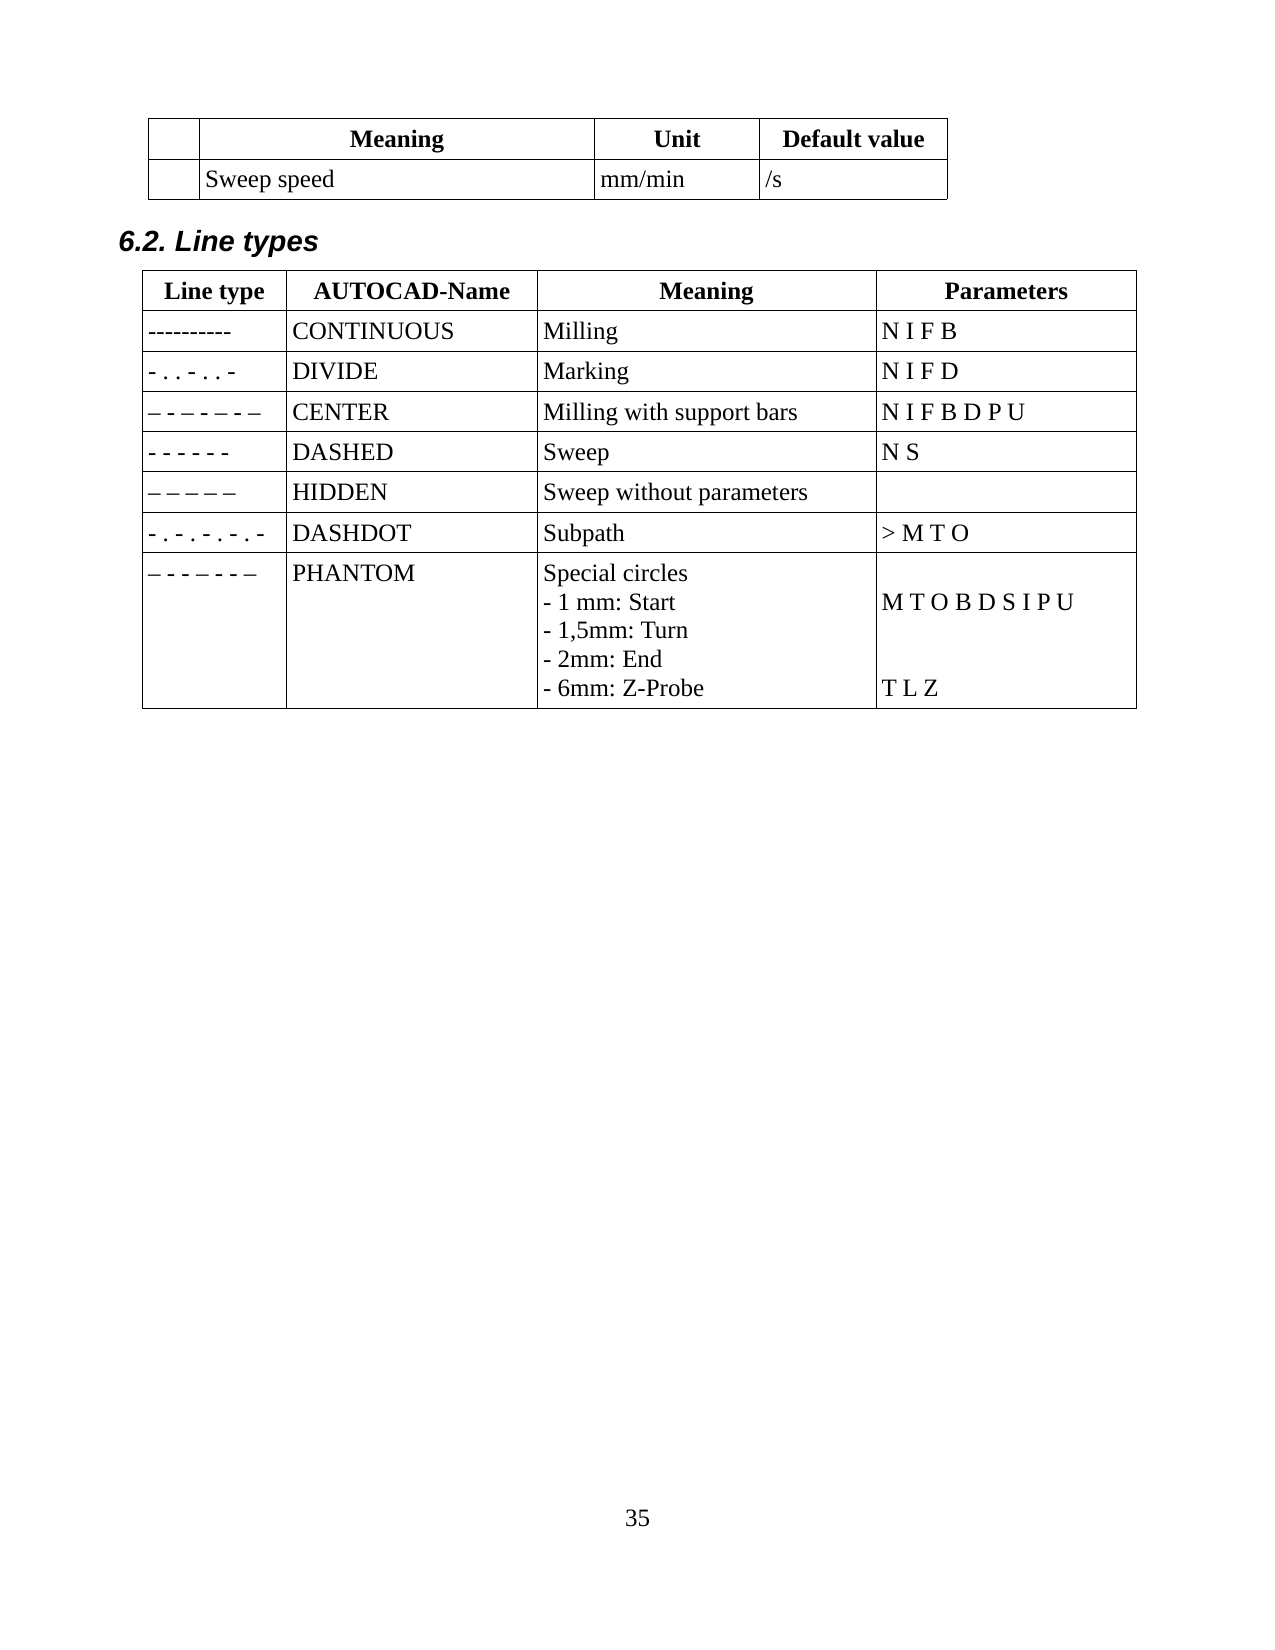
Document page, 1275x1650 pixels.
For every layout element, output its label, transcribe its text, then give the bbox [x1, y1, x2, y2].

table_cell Marking [538, 352, 876, 391]
table_cell Subpath [538, 513, 876, 552]
table_cell Special circles - 1 mm: Start - 1,5mm: Turn - 2mm: End - 6mm: Z-Probe [538, 553, 876, 707]
table_header [149, 119, 199, 158]
table_cell - . . - . . - [143, 352, 286, 391]
table_cell N I F D [877, 352, 1136, 391]
table_cell [877, 472, 1136, 512]
table_cell CONTINUOUS [287, 311, 537, 351]
table_cell – - – - – - – [143, 392, 286, 431]
table_cell HIDDEN [287, 472, 537, 512]
table_header Parameters [877, 271, 1136, 310]
subtitle 6.2. Line types [118, 224, 1157, 257]
table_cell > M T O [877, 513, 1136, 552]
table_cell Milling [538, 311, 876, 351]
table_header Line type [143, 271, 286, 310]
table_cell – – – – – [143, 472, 286, 512]
table_cell N I F B [877, 311, 1136, 351]
table_cell CENTER [287, 392, 537, 431]
table_cell [149, 160, 199, 199]
table_header Unit [595, 119, 759, 158]
table_cell ---------- [143, 311, 286, 351]
table_cell DASHED [287, 432, 537, 471]
table_header Default value [760, 119, 947, 158]
table_cell DASHDOT [287, 513, 537, 552]
table_cell – - - – - - – [143, 553, 286, 707]
table_cell PHANTOM [287, 553, 537, 707]
table_cell M T O B D S I P U T L Z [877, 553, 1136, 707]
table_cell Milling with support bars [538, 392, 876, 431]
table_header Meaning [200, 119, 594, 158]
table_header Meaning [538, 271, 876, 310]
table_cell N S [877, 432, 1136, 471]
table_cell /s [760, 160, 947, 199]
table_cell Sweep without parameters [538, 472, 876, 512]
table_header AUTOCAD-Name [287, 271, 537, 310]
table_cell - - - - - - [143, 432, 286, 471]
table_cell Sweep speed [200, 160, 594, 199]
table_cell DIVIDE [287, 352, 537, 391]
table_cell Sweep [538, 432, 876, 471]
table_cell mm/min [595, 160, 759, 199]
table_cell - . - . - . - . - [143, 513, 286, 552]
table_cell N I F B D P U [877, 392, 1136, 431]
